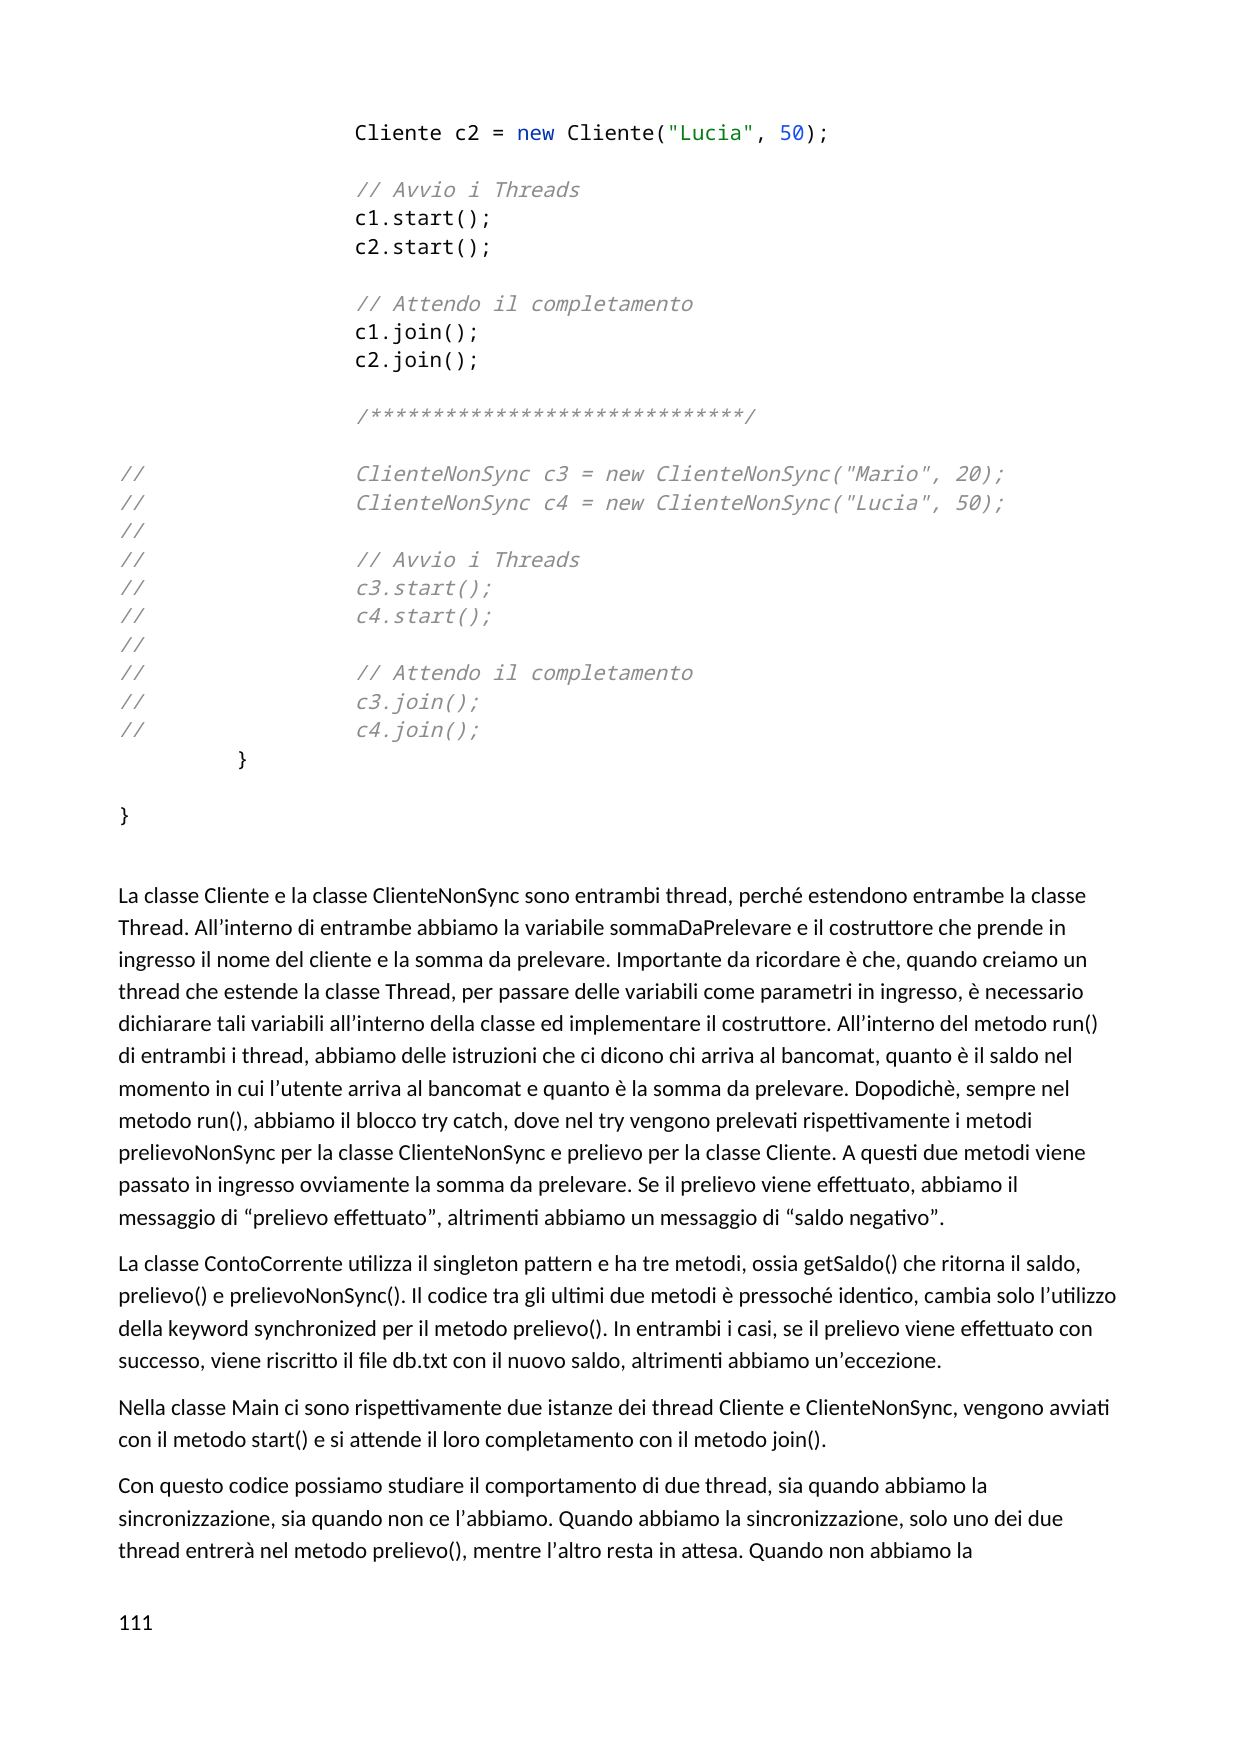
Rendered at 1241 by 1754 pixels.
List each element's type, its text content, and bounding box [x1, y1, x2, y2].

text La classe Cliente e la classe ClienteNonSync sono entrambi thread, perché estendono entrambe la classe Thread. All’interno di entrambe abbiamo la variabile sommaDaPrelevare e il costruttore che prende in ingresso il nome del cliente e la somma da prelevare. Importante da ricordare è che, quando creiamo un thread che estende la classe Thread, per passare delle variabili come parametri in ingresso, è necessario dichiarare tali variabili all’interno della classe ed implementare il costruttore. All’interno del metodo run() di entrambi i thread, abbiamo delle istruzioni che ci dicono chi arriva al bancomat, quanto è il saldo nel momento in cui l’utente arriva al bancomat e quanto è la somma da prelevare. Dopodichè, sempre nel metodo run(), abbiamo il blocco try catch, dove nel try vengono prelevati rispettivamente i metodi prelievoNonSync per la classe ClienteNonSync e prelievo per la classe Cliente. A questi due metodi viene passato in ingresso ovviamente la somma da prelevare. Se il prelievo viene effettuato, abbiamo il messaggio di “prelievo effettuato”, altrimenti abbiamo un messaggio di “saldo negativo”. [118, 881, 1122, 1231]
text Cliente c2 = new Cliente("Lucia", 50); // Avvio i Threads c1.start(); c2.start(); // Attendo il completamento c1.join(); c2.join(); /******************************/ // ClienteNonSync c3 = new ClienteNonSync("Mario", 20); // ClienteNonSync c4 = new ClienteNonSync("Lucia", 50); // // // Avvio i Threads // c3.start(); // c4.start(); // // // Attendo il completamento // c3.join(); // c4.join(); } } [118, 118, 1122, 829]
text Nella classe Main ci sono rispettivamente due istanze dei thread Cliente e ClienteNonSync, vengono avviati con il metodo start() e si attende il loro completamento con il metodo join(). [118, 1393, 1122, 1453]
text La classe ContoCorrente utilizza il singleton pattern e ha tre metodi, ossia getSaldo() che ritorna il saldo, prelievo() e prelievoNonSync(). Il codice tra gli ultimi due metodi è pressoché identico, cambia solo l’utilizzo della keyword synchronized per il metodo prelievo(). In entrambi i casi, se il prelievo viene effettuato con successo, viene riscritto il file db.txt con il nuovo saldo, altrimenti abbiamo un’eccezione. [118, 1249, 1122, 1374]
text Con questo codice possiamo studiare il comportamento di due thread, sia quando abbiamo la sincronizzazione, sia quando non ce l’abbiamo. Quando abbiamo la sincronizzazione, solo uno dei due thread entrerà nel metodo prelievo(), mentre l’altro resta in attesa. Quando non abbiamo la [118, 1472, 1122, 1564]
